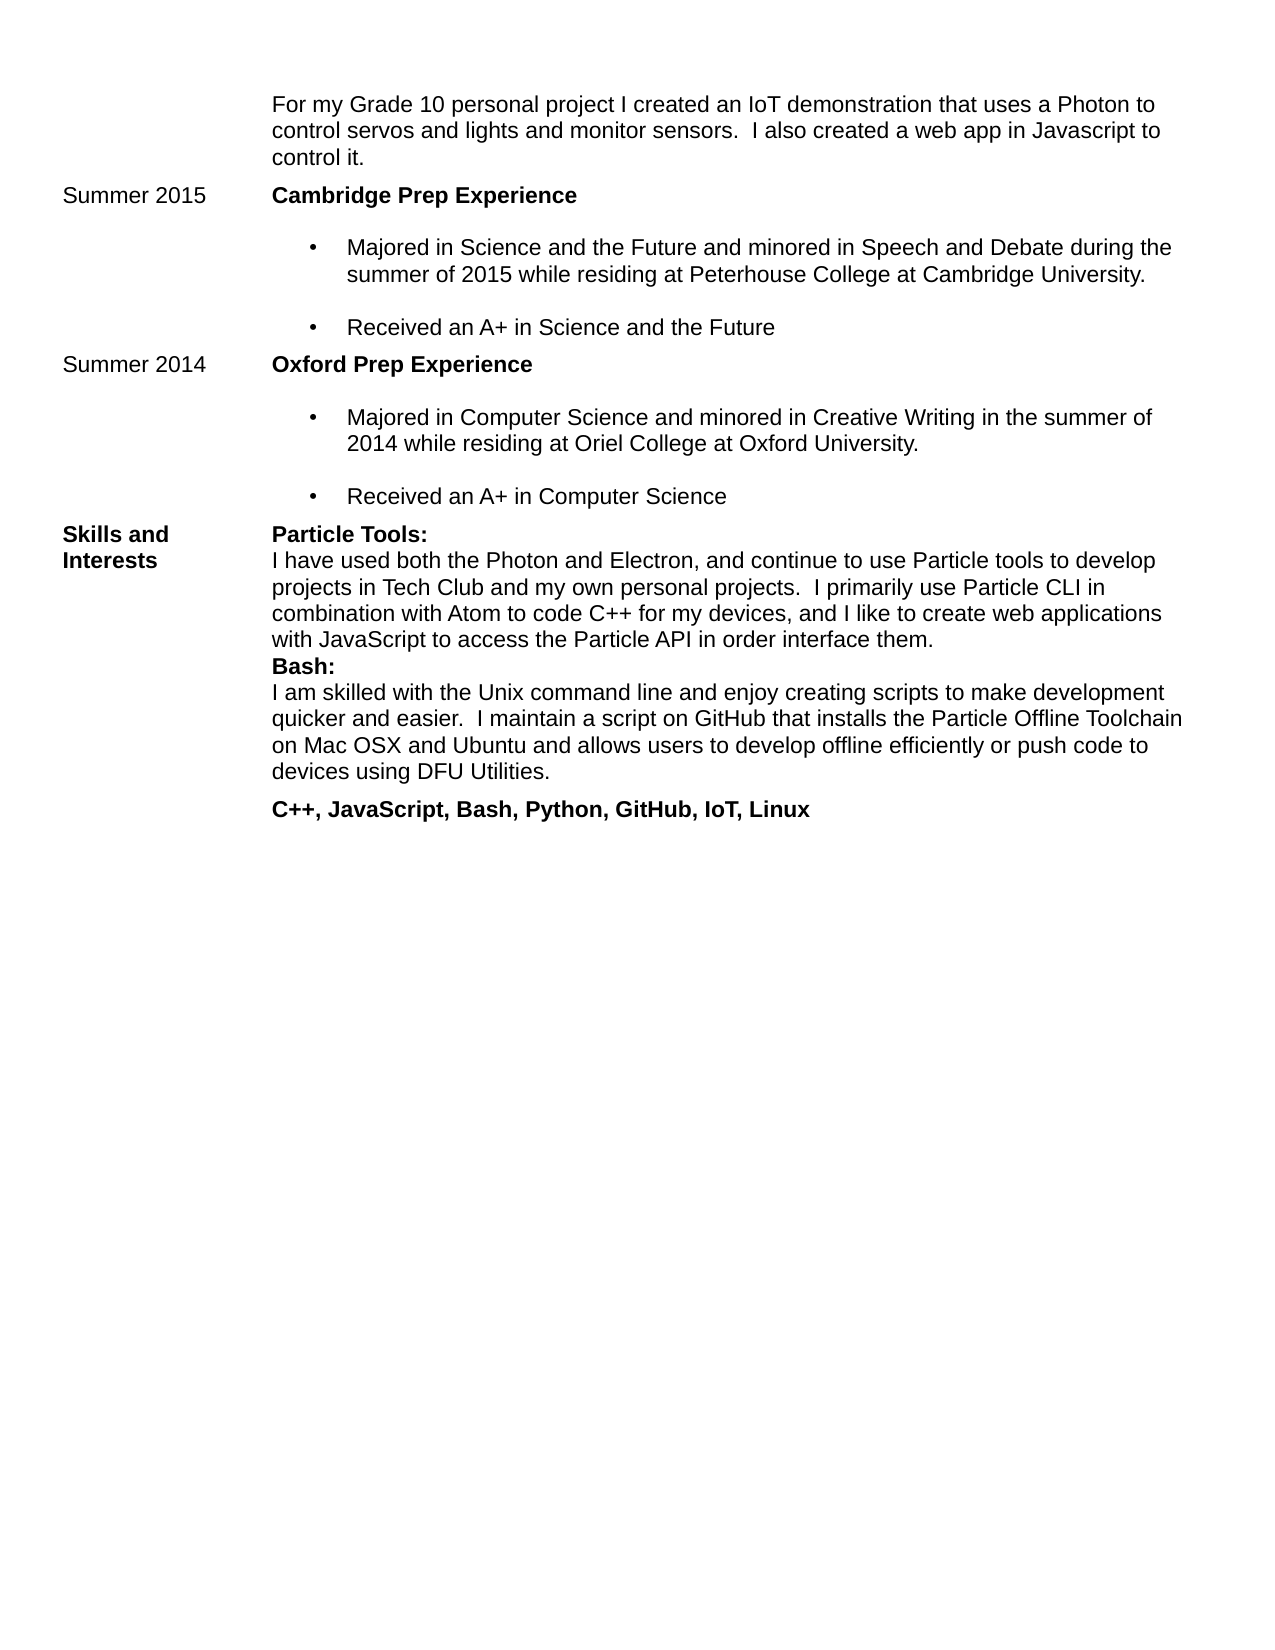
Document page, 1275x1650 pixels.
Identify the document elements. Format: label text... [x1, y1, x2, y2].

table_cell Particle Tools: I have used both the Photon and Electron, and continue to use Particle tools to develop projects in Tech Club and my own personal projects. I primarily use Particle CLI in combination with Atom to code C++ for my devices, and I like to create web applications with JavaScript to access the Particle API in order interface them. Bash: I am skilled with the Unix command line and enjoy creating scripts to make development quicker and easier. I maintain a script on GitHub that installs the Particle Offline Toolchain on Mac OSX and Ubuntu and allows users to develop offline efficiently or push code to devices using DFU Utilities. [266, 515, 1214, 790]
table_cell [57, 790, 266, 828]
table_cell C++, JavaScript, Bash, Python, GitHub, IoT, Linux [266, 790, 1214, 828]
table_cell Summer 2014 [57, 346, 266, 515]
table_cell Summer 2015 [57, 176, 266, 346]
table_cell [57, 59, 266, 176]
table_cell Oxford Prep Experience Majored in Computer Science and minored in Creative Writing in the summer of 2014 while residing at Oriel College at Oxford University. Received an A+ in Computer Science [266, 346, 1214, 515]
table_cell Skills and Interests [57, 515, 266, 790]
table_cell For my Grade 10 personal project I created an IoT demonstration that uses a Photon to control servos and lights and monitor sensors. I also created a web app in Javascript to control it. [266, 59, 1214, 176]
table_cell Cambridge Prep Experience Majored in Science and the Future and minored in Speech and Debate during the summer of 2015 while residing at Peterhouse College at Cambridge University. Received an A+ in Science and the Future [266, 176, 1214, 346]
